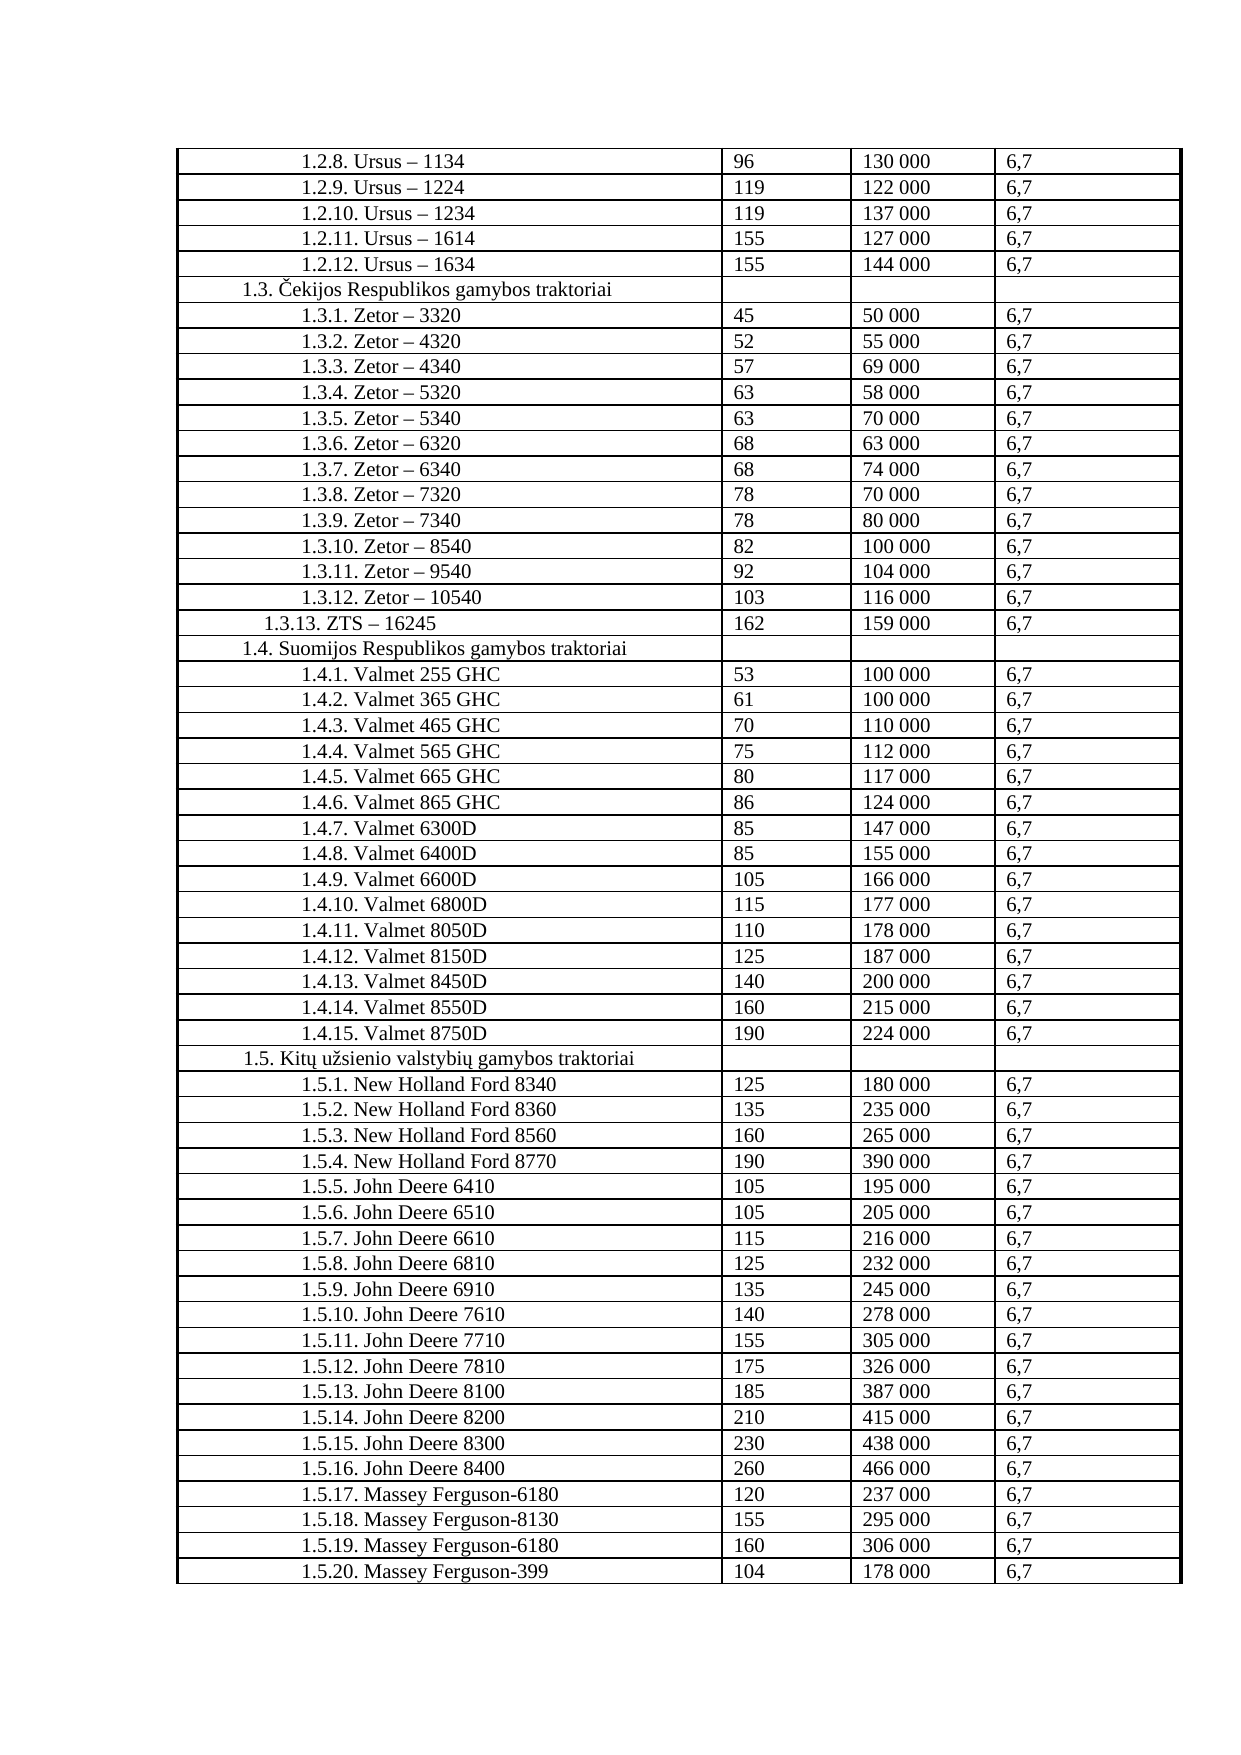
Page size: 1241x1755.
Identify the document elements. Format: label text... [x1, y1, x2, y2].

table_cell 120 [723, 1482, 850, 1506]
table_cell 224 000 [852, 1021, 994, 1044]
table_cell 6,7 [996, 1482, 1179, 1506]
table_cell 122 000 [852, 175, 994, 199]
table_cell 1.3.4. Zetor – 5320 [179, 380, 721, 404]
table_cell 1.4.13. Valmet 8450D [179, 969, 721, 993]
table_cell 6,7 [996, 1149, 1179, 1173]
table_cell 100 000 [852, 687, 994, 711]
table_cell 6,7 [996, 252, 1179, 276]
table_cell 190 [723, 1021, 850, 1044]
table_cell [852, 277, 994, 301]
table_cell 155 [723, 1328, 850, 1352]
table_cell 124 000 [852, 790, 994, 814]
table_cell 50 000 [852, 303, 994, 327]
table_cell 177 000 [852, 892, 994, 916]
table_cell 1.4.6. Valmet 865 GHC [179, 790, 721, 814]
table_cell 6,7 [996, 892, 1179, 916]
table_cell 103 [723, 585, 850, 609]
table_cell 6,7 [996, 918, 1179, 942]
table_cell 112 000 [852, 739, 994, 763]
table_cell 6,7 [996, 1328, 1179, 1352]
table_cell 100 000 [852, 662, 994, 686]
table_cell 75 [723, 739, 850, 763]
table_cell 92 [723, 559, 850, 583]
table_cell 52 [723, 329, 850, 353]
table_cell 6,7 [996, 303, 1179, 327]
table_cell 6,7 [996, 431, 1179, 455]
table_cell 205 000 [852, 1200, 994, 1224]
table_cell 387 000 [852, 1379, 994, 1403]
table_cell 155 [723, 226, 850, 250]
table_cell 57 [723, 354, 850, 378]
table_cell 160 [723, 1533, 850, 1557]
table_cell 390 000 [852, 1149, 994, 1173]
table_cell 195 000 [852, 1174, 994, 1198]
table_cell 1.4.12. Valmet 8150D [179, 944, 721, 968]
table_cell 1.5.2. New Holland Ford 8360 [179, 1097, 721, 1121]
table_cell 140 [723, 969, 850, 993]
table_cell 6,7 [996, 816, 1179, 839]
table_cell 295 000 [852, 1507, 994, 1531]
table_cell 1.4. Suomijos Respublikos gamybos traktoriai [179, 636, 721, 660]
table_cell 1.3.2. Zetor – 4320 [179, 329, 721, 353]
table_cell 305 000 [852, 1328, 994, 1352]
table_cell 415 000 [852, 1405, 994, 1429]
table_cell 69 000 [852, 354, 994, 378]
table_cell [723, 636, 850, 660]
table_cell 1.3.1. Zetor – 3320 [179, 303, 721, 327]
table_cell 1.5.12. John Deere 7810 [179, 1354, 721, 1378]
table_cell 96 [723, 149, 850, 173]
table_cell 6,7 [996, 201, 1179, 224]
table_cell 125 [723, 1251, 850, 1275]
table_cell 1.3.8. Zetor – 7320 [179, 482, 721, 506]
table_cell 6,7 [996, 1507, 1179, 1531]
table_cell 6,7 [996, 1302, 1179, 1326]
table_cell 230 [723, 1431, 850, 1454]
table_cell 1.4.14. Valmet 8550D [179, 995, 721, 1019]
table_cell 119 [723, 201, 850, 224]
table_cell 82 [723, 534, 850, 558]
table_cell 155 [723, 1507, 850, 1531]
table_cell 1.4.8. Valmet 6400D [179, 841, 721, 865]
table_cell 74 000 [852, 457, 994, 481]
table_cell 6,7 [996, 1405, 1179, 1429]
table_cell 1.3.6. Zetor – 6320 [179, 431, 721, 455]
table_cell 110 000 [852, 713, 994, 737]
table_cell 6,7 [996, 841, 1179, 865]
table_cell 1.4.3. Valmet 465 GHC [179, 713, 721, 737]
table_cell 6,7 [996, 739, 1179, 763]
table_cell 178 000 [852, 1559, 994, 1583]
table_cell 1.3.5. Zetor – 5340 [179, 406, 721, 429]
table_cell [723, 277, 850, 301]
table_cell [996, 636, 1179, 660]
table_cell 6,7 [996, 406, 1179, 429]
table_cell 1.5.9. John Deere 6910 [179, 1277, 721, 1301]
table_cell 53 [723, 662, 850, 686]
table_cell 6,7 [996, 1123, 1179, 1147]
table_cell 6,7 [996, 1226, 1179, 1249]
table_cell 144 000 [852, 252, 994, 276]
table_cell 105 [723, 1174, 850, 1198]
table_cell 1.5.6. John Deere 6510 [179, 1200, 721, 1224]
table_cell [852, 1046, 994, 1070]
table_cell 1.5.19. Massey Ferguson-6180 [179, 1533, 721, 1557]
table_cell 155 [723, 252, 850, 276]
table_cell 1.5.16. John Deere 8400 [179, 1456, 721, 1480]
table_cell 137 000 [852, 201, 994, 224]
table_cell 6,7 [996, 380, 1179, 404]
table_cell 1.4.2. Valmet 365 GHC [179, 687, 721, 711]
table_cell 160 [723, 1123, 850, 1147]
table_cell 1.3.11. Zetor – 9540 [179, 559, 721, 583]
table_cell 117 000 [852, 764, 994, 788]
table_cell 1.5.3. New Holland Ford 8560 [179, 1123, 721, 1147]
table_cell 6,7 [996, 534, 1179, 558]
table_cell 70 [723, 713, 850, 737]
table_cell 116 000 [852, 585, 994, 609]
table_cell 185 [723, 1379, 850, 1403]
table_cell 326 000 [852, 1354, 994, 1378]
table_cell [996, 277, 1179, 301]
table_cell 6,7 [996, 149, 1179, 173]
table_cell 6,7 [996, 1021, 1179, 1044]
table_cell 1.2.8. Ursus – 1134 [179, 149, 721, 173]
table_cell 175 [723, 1354, 850, 1378]
table_cell 125 [723, 944, 850, 968]
table_cell 6,7 [996, 687, 1179, 711]
table_cell 135 [723, 1097, 850, 1121]
table_cell 85 [723, 816, 850, 839]
table_cell [996, 1046, 1179, 1070]
table_cell 232 000 [852, 1251, 994, 1275]
table_cell 6,7 [996, 1097, 1179, 1121]
table_cell 6,7 [996, 790, 1179, 814]
table_cell 1.5.11. John Deere 7710 [179, 1328, 721, 1352]
table_cell 187 000 [852, 944, 994, 968]
table_cell 80 [723, 764, 850, 788]
table_cell 1.4.10. Valmet 6800D [179, 892, 721, 916]
table_cell 6,7 [996, 662, 1179, 686]
table_cell 1.5.15. John Deere 8300 [179, 1431, 721, 1454]
table_cell 1.2.9. Ursus – 1224 [179, 175, 721, 199]
table_cell 260 [723, 1456, 850, 1480]
table_cell 6,7 [996, 1251, 1179, 1275]
table_cell 200 000 [852, 969, 994, 993]
table_cell 6,7 [996, 995, 1179, 1019]
table_cell 1.2.12. Ursus – 1634 [179, 252, 721, 276]
table_cell 1.4.4. Valmet 565 GHC [179, 739, 721, 763]
table_cell 6,7 [996, 1072, 1179, 1096]
table_cell 6,7 [996, 1277, 1179, 1301]
table_cell 1.5. Kitų užsienio valstybių gamybos traktoriai [179, 1046, 721, 1070]
table_cell 1.4.7. Valmet 6300D [179, 816, 721, 839]
table_cell 1.4.11. Valmet 8050D [179, 918, 721, 942]
table_cell 1.3.12. Zetor – 10540 [179, 585, 721, 609]
table_cell 1.4.15. Valmet 8750D [179, 1021, 721, 1044]
table_cell 166 000 [852, 867, 994, 891]
table_cell 6,7 [996, 482, 1179, 506]
table_cell 278 000 [852, 1302, 994, 1326]
table_cell 105 [723, 1200, 850, 1224]
table_cell 58 000 [852, 380, 994, 404]
table_cell 85 [723, 841, 850, 865]
table_cell 78 [723, 508, 850, 532]
table_cell 115 [723, 892, 850, 916]
table_cell 1.5.20. Massey Ferguson-399 [179, 1559, 721, 1583]
table_cell 63 [723, 380, 850, 404]
table_cell 1.4.1. Valmet 255 GHC [179, 662, 721, 686]
table_cell 216 000 [852, 1226, 994, 1249]
table_cell 1.3.13. ZTS – 16245 [179, 611, 721, 634]
table_cell 162 [723, 611, 850, 634]
table_cell 6,7 [996, 559, 1179, 583]
table_cell 1.5.4. New Holland Ford 8770 [179, 1149, 721, 1173]
table_cell 110 [723, 918, 850, 942]
table_cell 135 [723, 1277, 850, 1301]
table_cell 6,7 [996, 764, 1179, 788]
table_cell 6,7 [996, 1533, 1179, 1557]
table_cell 6,7 [996, 713, 1179, 737]
table_cell 140 [723, 1302, 850, 1326]
table_cell 63 000 [852, 431, 994, 455]
table_cell 86 [723, 790, 850, 814]
table_cell [723, 1046, 850, 1070]
table_cell 1.3. Čekijos Respublikos gamybos traktoriai [179, 277, 721, 301]
table_cell 1.4.9. Valmet 6600D [179, 867, 721, 891]
table_cell 6,7 [996, 1456, 1179, 1480]
table_cell 245 000 [852, 1277, 994, 1301]
table_cell 6,7 [996, 944, 1179, 968]
table_cell 147 000 [852, 816, 994, 839]
table_cell 80 000 [852, 508, 994, 532]
table_cell 70 000 [852, 406, 994, 429]
table_cell 68 [723, 457, 850, 481]
table_cell 1.5.17. Massey Ferguson-6180 [179, 1482, 721, 1506]
table_cell 160 [723, 995, 850, 1019]
table_cell 178 000 [852, 918, 994, 942]
table_cell 6,7 [996, 457, 1179, 481]
table_cell 1.5.7. John Deere 6610 [179, 1226, 721, 1249]
table_cell 6,7 [996, 329, 1179, 353]
table_cell 100 000 [852, 534, 994, 558]
table_cell 1.5.1. New Holland Ford 8340 [179, 1072, 721, 1096]
table_cell 1.5.8. John Deere 6810 [179, 1251, 721, 1275]
table_cell 115 [723, 1226, 850, 1249]
table_cell 6,7 [996, 226, 1179, 250]
table_cell 68 [723, 431, 850, 455]
table_cell 306 000 [852, 1533, 994, 1557]
table_cell 6,7 [996, 175, 1179, 199]
table_cell 104 000 [852, 559, 994, 583]
table_cell 6,7 [996, 1431, 1179, 1454]
table_cell 265 000 [852, 1123, 994, 1147]
table_cell [852, 636, 994, 660]
table_cell 438 000 [852, 1431, 994, 1454]
table_cell 55 000 [852, 329, 994, 353]
table_cell 180 000 [852, 1072, 994, 1096]
table_cell 6,7 [996, 1559, 1179, 1583]
table_cell 125 [723, 1072, 850, 1096]
table_cell 6,7 [996, 508, 1179, 532]
table_cell 237 000 [852, 1482, 994, 1506]
table_cell 1.3.3. Zetor – 4340 [179, 354, 721, 378]
table_cell 104 [723, 1559, 850, 1583]
table_cell 210 [723, 1405, 850, 1429]
table_cell 78 [723, 482, 850, 506]
table_cell 235 000 [852, 1097, 994, 1121]
table_cell 159 000 [852, 611, 994, 634]
table_cell 1.5.10. John Deere 7610 [179, 1302, 721, 1326]
table_cell 6,7 [996, 1174, 1179, 1198]
table_cell 6,7 [996, 969, 1179, 993]
table_cell 1.5.13. John Deere 8100 [179, 1379, 721, 1403]
table_cell 155 000 [852, 841, 994, 865]
table_cell 1.5.5. John Deere 6410 [179, 1174, 721, 1198]
table_cell 1.3.9. Zetor – 7340 [179, 508, 721, 532]
table_cell 127 000 [852, 226, 994, 250]
table_cell 6,7 [996, 354, 1179, 378]
table_cell 1.4.5. Valmet 665 GHC [179, 764, 721, 788]
table_cell 70 000 [852, 482, 994, 506]
table_cell 1.2.11. Ursus – 1614 [179, 226, 721, 250]
table_cell 6,7 [996, 585, 1179, 609]
table_cell 466 000 [852, 1456, 994, 1480]
table_cell 1.5.18. Massey Ferguson-8130 [179, 1507, 721, 1531]
table_cell 61 [723, 687, 850, 711]
table_cell 1.3.7. Zetor – 6340 [179, 457, 721, 481]
table_cell 6,7 [996, 867, 1179, 891]
table_cell 119 [723, 175, 850, 199]
table_cell 1.5.14. John Deere 8200 [179, 1405, 721, 1429]
table_cell 105 [723, 867, 850, 891]
table_cell 45 [723, 303, 850, 327]
table_cell 6,7 [996, 611, 1179, 634]
table_cell 63 [723, 406, 850, 429]
table_cell 190 [723, 1149, 850, 1173]
table_cell 130 000 [852, 149, 994, 173]
table_cell 1.2.10. Ursus – 1234 [179, 201, 721, 224]
table_cell 6,7 [996, 1379, 1179, 1403]
table_cell 215 000 [852, 995, 994, 1019]
table_cell 1.3.10. Zetor – 8540 [179, 534, 721, 558]
table_cell 6,7 [996, 1354, 1179, 1378]
table_cell 6,7 [996, 1200, 1179, 1224]
